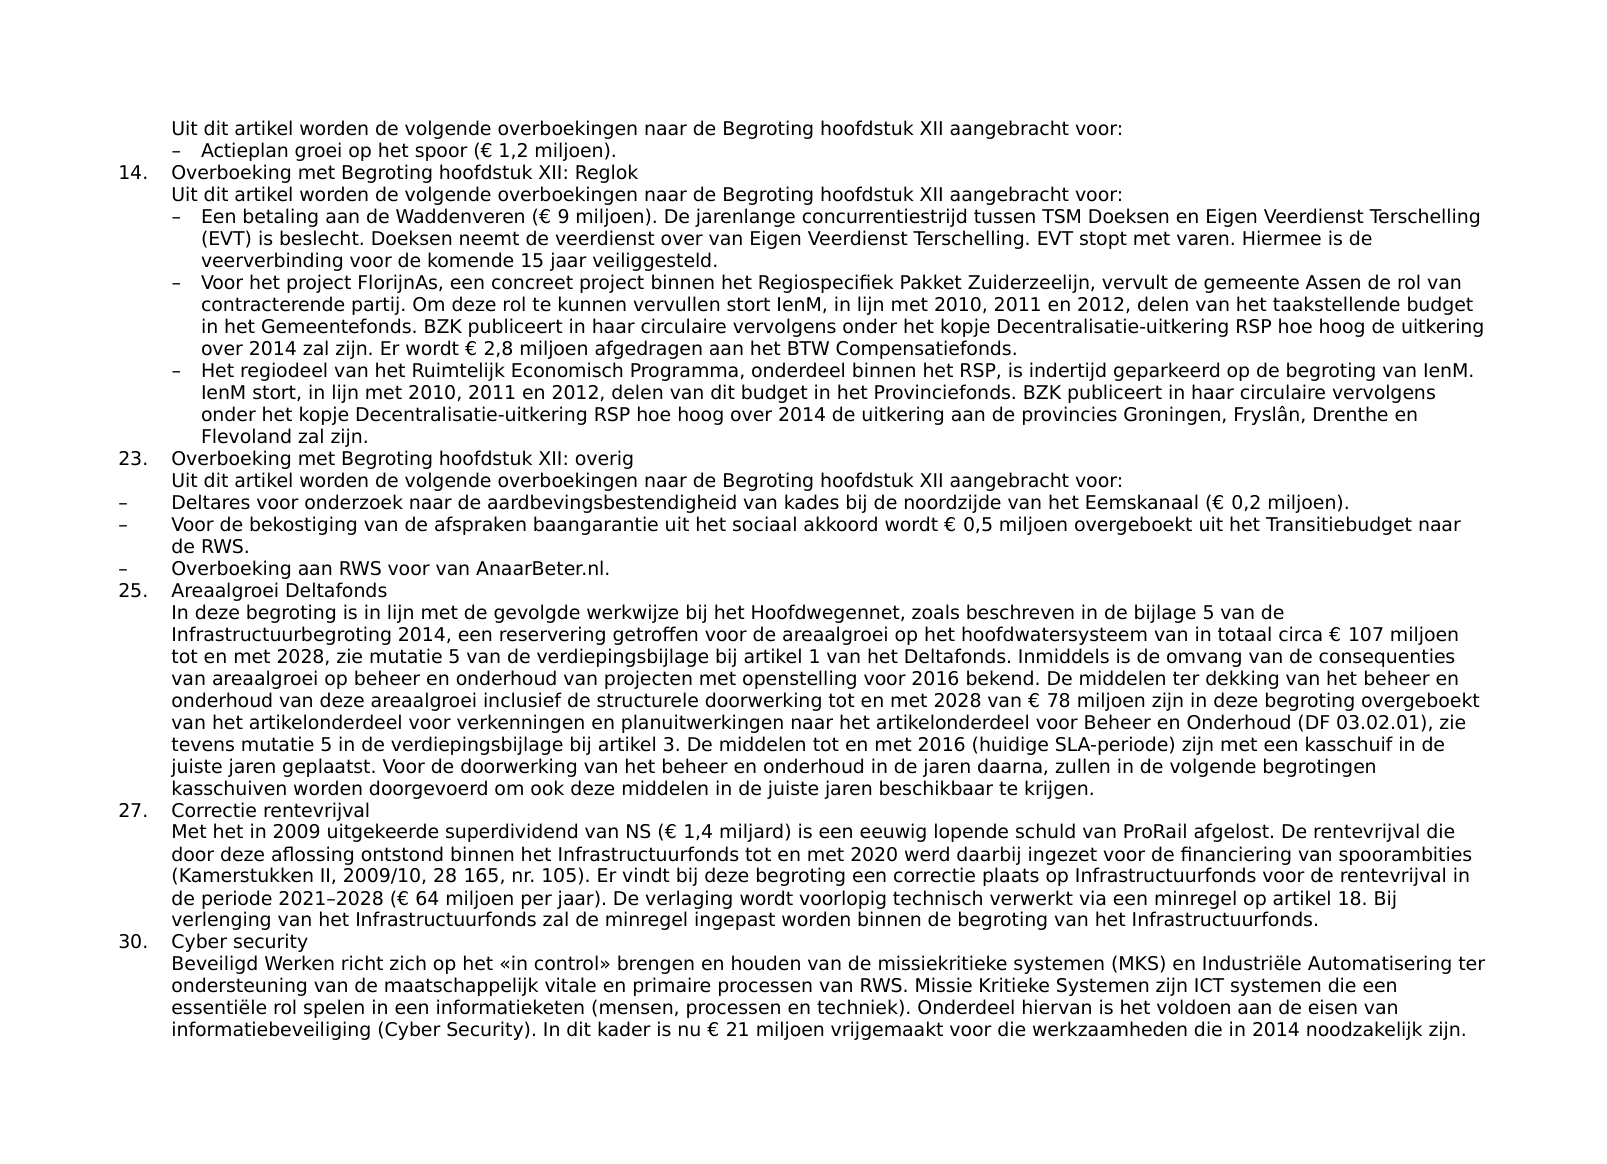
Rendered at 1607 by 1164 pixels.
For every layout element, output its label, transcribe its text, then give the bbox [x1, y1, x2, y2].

text – Voor het project FlorijnAs, een concreet project binnen het Regiospecifiek Pakket Zuiderzeelijn, vervult de gemeente Assen de rol van contracterende partij. Om deze rol te kunnen vervullen stort IenM, in lijn met 2010, 2011 en 2012, delen van het taakstellende budget in het Gemeentefonds. BZK publiceert in haar circulaire vervolgens onder het kopje Decentralisatie-uitkering RSP hoe hoog de uitkering over 2014 zal zijn. Er wordt € 2,8 miljoen afgedragen aan het BTW Compensatiefonds. [171, 272, 1488, 360]
text 25. Areaalgroei Deltafonds [118, 580, 1488, 602]
text Uit dit artikel worden de volgende overboekingen naar de Begroting hoofdstuk XII aangebracht voor: [171, 184, 1488, 206]
text Beveiligd Werken richt zich op het «in control» brengen en houden van de missiekritieke systemen (MKS) en Industriële Automatisering ter ondersteuning van de maatschappelijk vitale en primaire processen van RWS. Missie Kritieke Systemen zijn ICT systemen die een essentiële rol spelen in een informatieketen (mensen, processen en techniek). Onderdeel hiervan is het voldoen aan de eisen van informatiebeveiliging (Cyber Security). In dit kader is nu € 21 miljoen vrijgemaakt voor die werkzaamheden die in 2014 noodzakelijk zijn. [171, 953, 1488, 1041]
text 30. Cyber security [118, 931, 1488, 953]
text Uit dit artikel worden de volgende overboekingen naar de Begroting hoofdstuk XII aangebracht voor: [171, 470, 1488, 492]
text – Een betaling aan de Waddenveren (€ 9 miljoen). De jarenlange concurrentiestrijd tussen TSM Doeksen en Eigen Veerdienst Terschelling (EVT) is beslecht. Doeksen neemt de veerdienst over van Eigen Veerdienst Terschelling. EVT stopt met varen. Hiermee is de veerverbinding voor de komende 15 jaar veiliggesteld. [171, 206, 1488, 272]
text 14. Overboeking met Begroting hoofdstuk XII: Reglok [118, 162, 1488, 184]
text – Actieplan groei op het spoor (€ 1,2 miljoen). [171, 140, 1488, 162]
text 27. Correctie rentevrijval [118, 799, 1488, 821]
text Met het in 2009 uitgekeerde superdividend van NS (€ 1,4 miljard) is een eeuwig lopende schuld van ProRail afgelost. De rentevrijval die door deze aflossing ontstond binnen het Infrastructuurfonds tot en met 2020 werd daarbij ingezet voor de financiering van spoorambities (Kamerstukken II, 2009/10, 28 165, nr. 105). Er vindt bij deze begroting een correctie plaats op Infrastructuurfonds voor de rentevrijval in de periode 2021–2028 (€ 64 miljoen per jaar). De verlaging wordt voorlopig technisch verwerkt via een minregel op artikel 18. Bij verlenging van het Infrastructuurfonds zal de minregel ingepast worden binnen de begroting van het Infrastructuurfonds. [171, 821, 1488, 931]
text – Voor de bekostiging van de afspraken baangarantie uit het sociaal akkoord wordt € 0,5 miljoen overgeboekt uit het Transitiebudget naar de RWS. [118, 514, 1488, 558]
text – Overboeking aan RWS voor van AnaarBeter.nl. [118, 558, 1488, 580]
text 23. Overboeking met Begroting hoofdstuk XII: overig [118, 448, 1488, 470]
text In deze begroting is in lijn met de gevolgde werkwijze bij het Hoofdwegennet, zoals beschreven in de bijlage 5 van de Infrastructuurbegroting 2014, een reservering getroffen voor de areaalgroei op het hoofdwatersysteem van in totaal circa € 107 miljoen tot en met 2028, zie mutatie 5 van de verdiepingsbijlage bij artikel 1 van het Deltafonds. Inmiddels is de omvang van de consequenties van areaalgroei op beheer en onderhoud van projecten met openstelling voor 2016 bekend. De middelen ter dekking van het beheer en onderhoud van deze areaalgroei inclusief de structurele doorwerking tot en met 2028 van € 78 miljoen zijn in deze begroting overgeboekt van het artikelonderdeel voor verkenningen en planuitwerkingen naar het artikelonderdeel voor Beheer en Onderhoud (DF 03.02.01), zie tevens mutatie 5 in de verdiepingsbijlage bij artikel 3. De middelen tot en met 2016 (huidige SLA-periode) zijn met een kasschuif in de juiste jaren geplaatst. Voor de doorwerking van het beheer en onderhoud in de jaren daarna, zullen in de volgende begrotingen kasschuiven worden doorgevoerd om ook deze middelen in de juiste jaren beschikbaar te krijgen. [171, 602, 1488, 799]
text Uit dit artikel worden de volgende overboekingen naar de Begroting hoofdstuk XII aangebracht voor: [171, 118, 1488, 140]
text – Deltares voor onderzoek naar de aardbevingsbestendigheid van kades bij de noordzijde van het Eemskanaal (€ 0,2 miljoen). [118, 492, 1488, 514]
text – Het regiodeel van het Ruimtelijk Economisch Programma, onderdeel binnen het RSP, is indertijd geparkeerd op de begroting van IenM. IenM stort, in lijn met 2010, 2011 en 2012, delen van dit budget in het Provinciefonds. BZK publiceert in haar circulaire vervolgens onder het kopje Decentralisatie-uitkering RSP hoe hoog over 2014 de uitkering aan de provincies Groningen, Fryslân, Drenthe en Flevoland zal zijn. [171, 360, 1488, 448]
